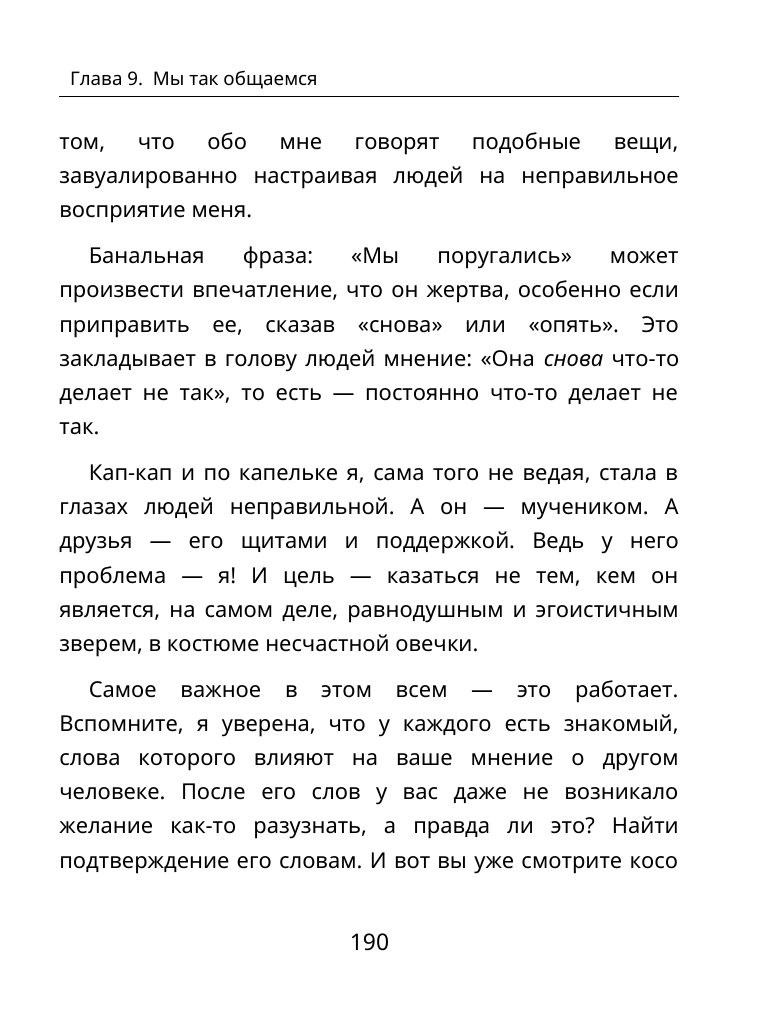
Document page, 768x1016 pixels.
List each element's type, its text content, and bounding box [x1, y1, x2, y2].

text Самое важное в этом всем — это работает. Вспомните, я уверена, что у каждого есть знакомый, слова которого влияют на ваше мнение о другом человеке. После его слов у вас даже не возникало желание как-то разузнать, а правда ли это? Найти подтверждение его словам. И вот вы уже смотрите косо [59, 674, 679, 874]
text Банальная фраза: «Мы поругались» может произвести впечатление, что он жертва, особенно если приправить ее, сказав «снова» или «опять». Это закладывает в голову людей мнение: «Она снова что-то делает не так», то есть — постоянно что-то делает не так. [59, 240, 679, 441]
text том, что обо мне говорят подобные вещи, завуалированно настраивая людей на неправильное восприятие меня. [59, 126, 679, 224]
text Кап-кап и по капельке я, сама того не ведая, стала в глазах людей неправильной. А он — мучеником. А друзья — его щитами и поддержкой. Ведь у него проблема — я! И цель — казаться не тем, кем он является, на самом деле, равнодушным и эгоистичным зверем, в костюме несчастной овечки. [59, 457, 679, 658]
